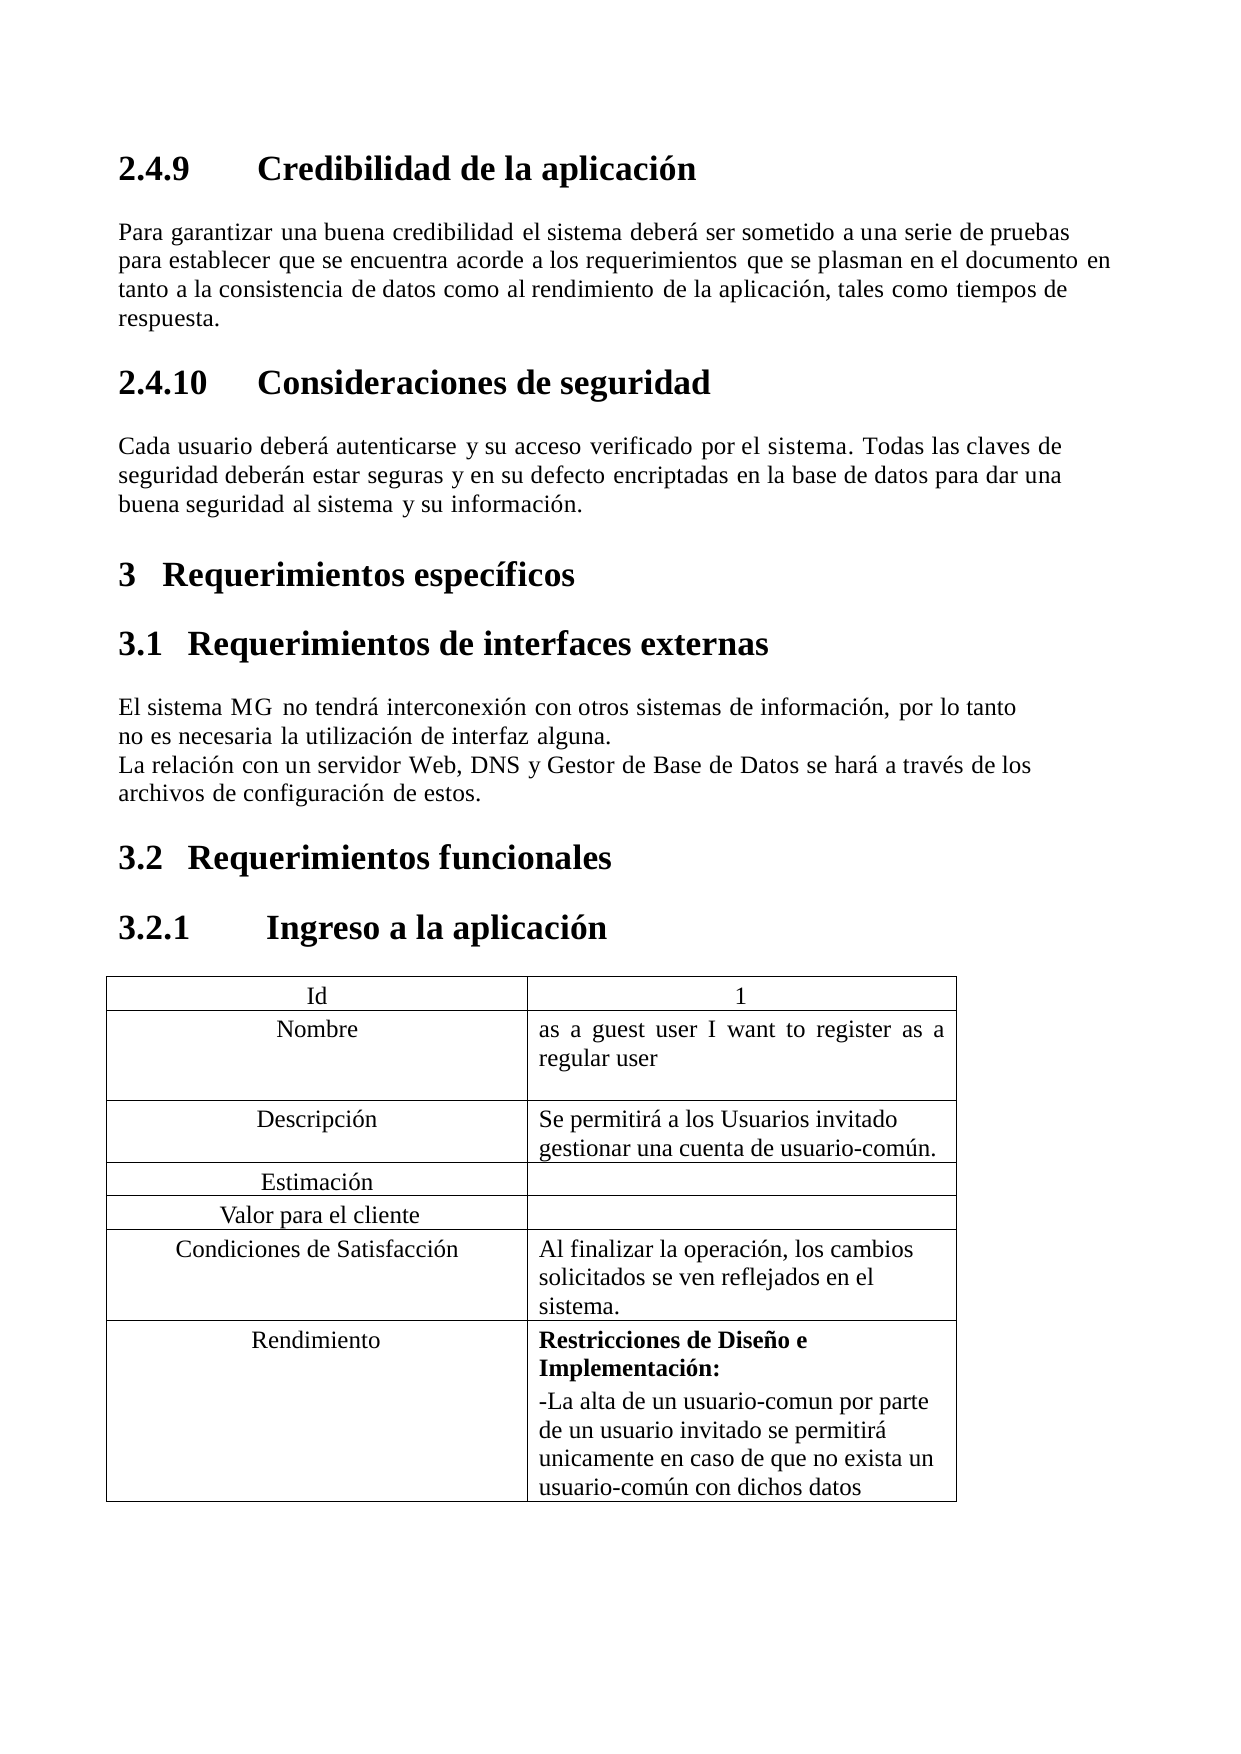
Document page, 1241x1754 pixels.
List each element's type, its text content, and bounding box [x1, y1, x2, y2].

text 3.2 Requerimientos funcionales [118, 836, 1122, 877]
text 2.4.10 Consideraciones de seguridad [118, 361, 1117, 402]
text 3 Requerimientos específicos [118, 553, 1117, 594]
table_cell [528, 1163, 956, 1195]
text Cada usuario deberá autenticarse y su acceso verificado por el sistema. Todas las claves de seguridad deberán estar seguras y en su defecto encriptadas en la base de datos para dar una buena seguridad al sistema y su información. [118, 431, 1117, 517]
table_cell Valor para el cliente [107, 1196, 527, 1229]
text 3.1 Requerimientos de interfaces externas [118, 622, 1122, 663]
table_cell Rendimiento [107, 1321, 527, 1501]
table_header 1 [528, 977, 956, 1009]
table_cell Estimación [107, 1163, 527, 1195]
table_cell Descripción [107, 1101, 527, 1162]
table_cell Nombre [107, 1011, 527, 1099]
table_cell Al finalizar la operación, los cambios solicitados se ven reflejados en el sistema. [528, 1230, 956, 1320]
text El sistema MG no tendrá interconexión con otros sistemas de información, por lo tanto no es necesaria la utilización de interfaz alguna. [118, 692, 1023, 750]
table_cell [528, 1196, 956, 1229]
table_cell as a guest user I want to register as a regular user [528, 1011, 956, 1099]
table_cell Se permitirá a los Usuarios invitado gestionar una cuenta de usuario-común. [528, 1101, 956, 1162]
table_header Id [107, 977, 527, 1009]
text 3.2.1 Ingreso a la aplicación [118, 906, 1122, 947]
text La relación con un servidor Web, DNS y Gestor de Base de Datos se hará a través de los archivos de configuración de estos. [118, 750, 1034, 807]
table_cell Restricciones de Diseño e Implementación: -La alta de un usuario-comun por parte de un usuario invitado se permitirá unicamente en caso de que no exista un usuario-común con dichos datos [528, 1321, 956, 1501]
table_cell Condiciones de Satisfacción [107, 1230, 527, 1320]
text Para garantizar una buena credibilidad el sistema deberá ser sometido a una serie de pruebas para establecer que se encuentra acorde a los requerimientos que se plasman en el documento en tanto a la consistencia de datos como al rendimiento de la aplicación, tales como tiempos de respuesta. [118, 217, 1117, 332]
text 2.4.9 Credibilidad de la aplicación [118, 147, 1117, 188]
